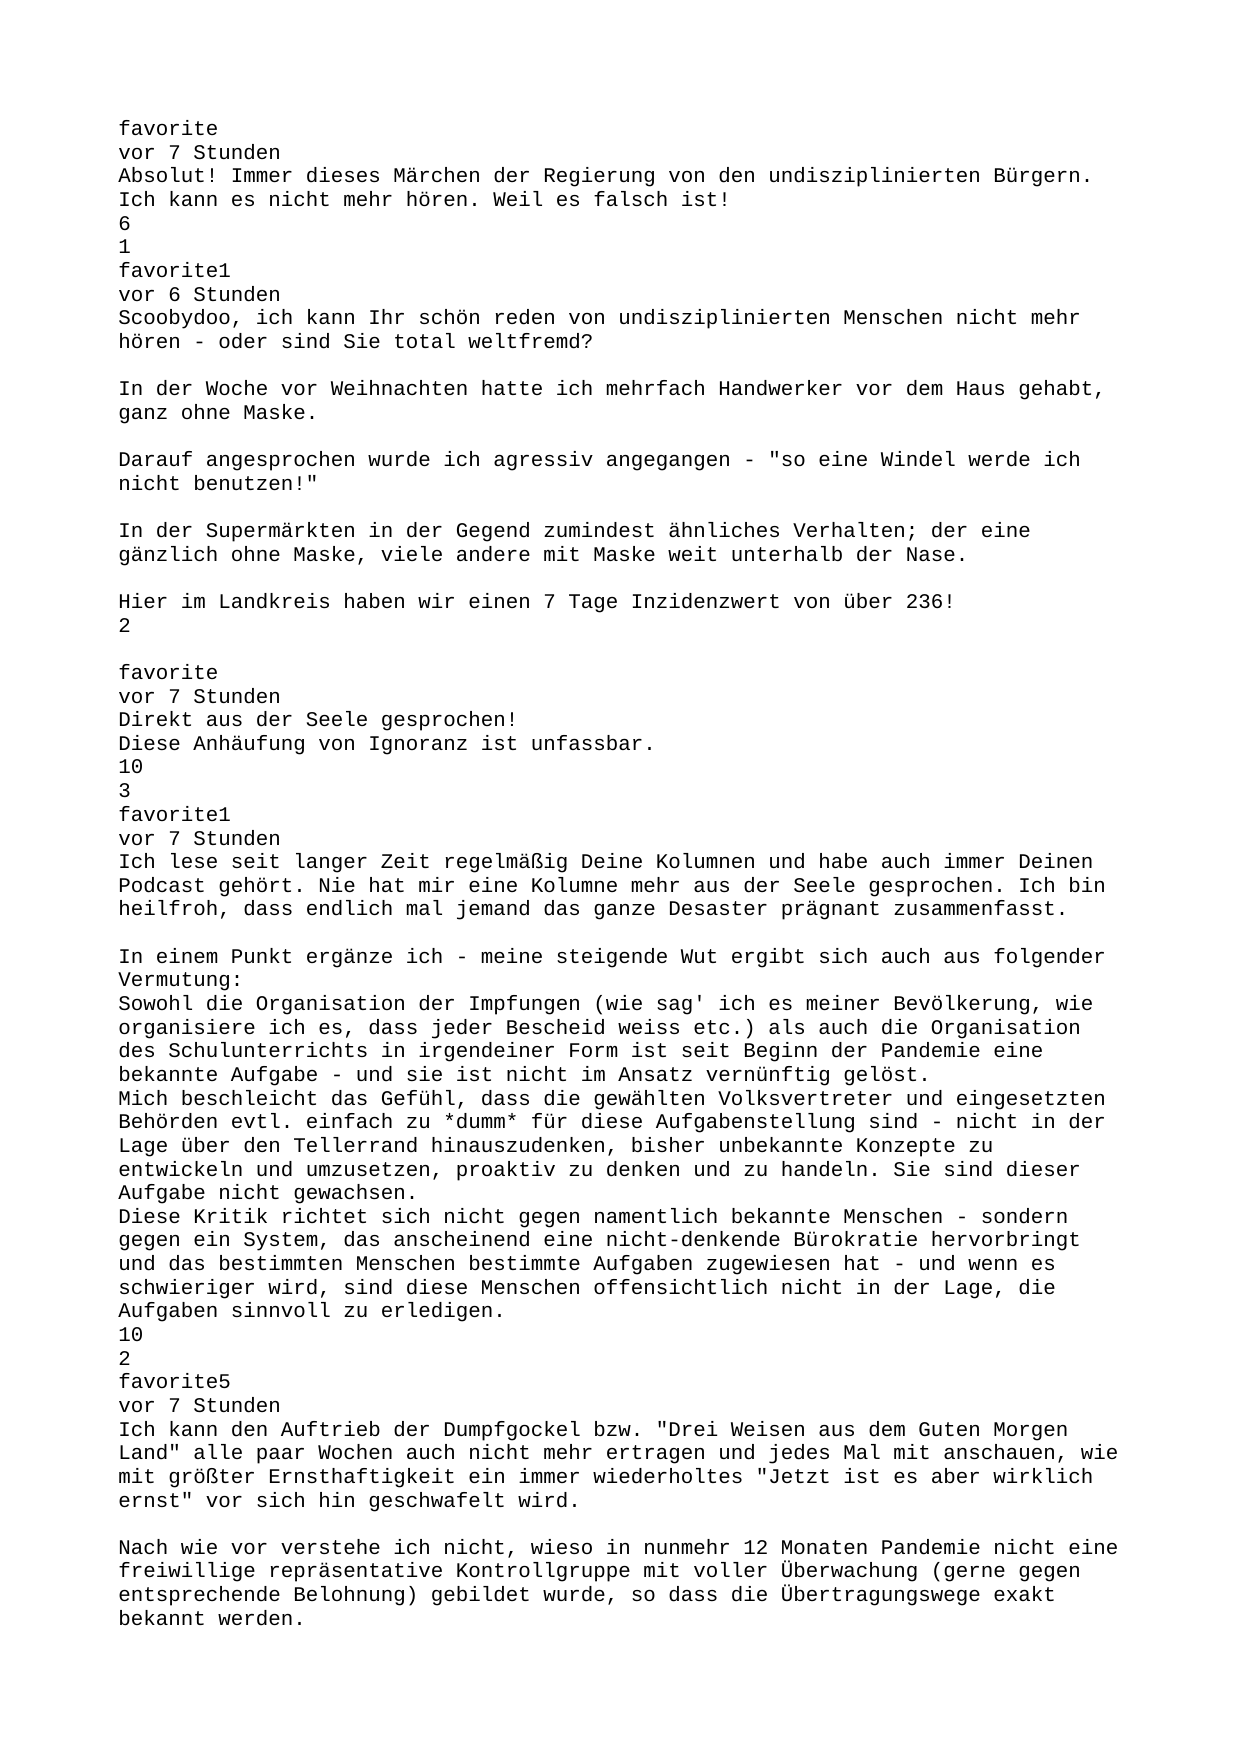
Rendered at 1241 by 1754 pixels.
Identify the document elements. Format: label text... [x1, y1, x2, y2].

text Direkt aus der Seele gesprochen! [118, 709, 1122, 733]
text Scoobydoo, ich kann Ihr schön reden von undisziplinierten Menschen nicht mehr hören - oder sind Sie total weltfremd? [118, 307, 1122, 354]
text vor 7 Stunden [118, 142, 1122, 165]
text In einem Punkt ergänze ich - meine steigende Wut ergibt sich auch aus folgender Vermutung: [118, 946, 1122, 993]
text vor 7 Stunden [118, 686, 1122, 709]
text favorite1 [118, 260, 1122, 284]
text In der Woche vor Weihnachten hatte ich mehrfach Handwerker vor dem Haus gehabt, ganz ohne Maske. [118, 378, 1122, 426]
text vor 7 Stunden [118, 827, 1122, 851]
text Mich beschleicht das Gefühl, dass die gewählten Volksvertreter und eingesetzten Behörden evtl. einfach zu *dumm* für diese Aufgabenstellung sind - nicht in der Lage über den Tellerrand hinauszudenken, bisher unbekannte Konzepte zu entwickeln und umzusetzen, proaktiv zu denken und zu handeln. Sie sind dieser Aufgabe nicht gewachsen. [118, 1088, 1122, 1206]
text Absolut! Immer dieses Märchen der Regierung von den undisziplinierten Bürgern. Ich kann es nicht mehr hören. Weil es falsch ist! [118, 165, 1122, 213]
text 6 [118, 213, 1122, 236]
text 1 [118, 236, 1122, 260]
text favorite [118, 662, 1122, 686]
text favorite [118, 118, 1122, 142]
text Sowohl die Organisation der Impfungen (wie sag' ich es meiner Bevölkerung, wie organisiere ich es, dass jeder Bescheid weiss etc.) als auch die Organisation des Schulunterrichts in irgendeiner Form ist seit Beginn der Pandemie eine bekannte Aufgabe - und sie ist nicht im Ansatz vernünftig gelöst. [118, 993, 1122, 1088]
text Ich kann den Auftrieb der Dumpfgockel bzw. "Drei Weisen aus dem Guten Morgen Land" alle paar Wochen auch nicht mehr ertragen und jedes Mal mit anschauen, wie mit größter Ernsthaftigkeit ein immer wiederholtes "Jetzt ist es aber wirklich ernst" vor sich hin geschwafelt wird. [118, 1419, 1122, 1513]
text Nach wie vor verstehe ich nicht, wieso in nunmehr 12 Monaten Pandemie nicht eine freiwillige repräsentative Kontrollgruppe mit voller Überwachung (gerne gegen entsprechende Belohnung) gebildet wurde, so dass die Übertragungswege exakt bekannt werden. [118, 1537, 1122, 1631]
text favorite1 [118, 804, 1122, 827]
text vor 6 Stunden [118, 284, 1122, 307]
text Diese Anhäufung von Ignoranz ist unfassbar. [118, 733, 1122, 757]
text Darauf angesprochen wurde ich agressiv angegangen - "so eine Windel werde ich nicht benutzen!" [118, 449, 1122, 496]
text Ich lese seit langer Zeit regelmäßig Deine Kolumnen und habe auch immer Deinen Podcast gehört. Nie hat mir eine Kolumne mehr aus der Seele gesprochen. Ich bin heilfroh, dass endlich mal jemand das ganze Desaster prägnant zusammenfasst. [118, 851, 1122, 922]
text Diese Kritik richtet sich nicht gegen namentlich bekannte Menschen - sondern gegen ein System, das anscheinend eine nicht-denkende Bürokratie hervorbringt und das bestimmten Menschen bestimmte Aufgaben zugewiesen hat - und wenn es schwieriger wird, sind diese Menschen offensichtlich nicht in der Lage, die Aufgaben sinnvoll zu erledigen. [118, 1206, 1122, 1324]
text vor 7 Stunden [118, 1395, 1122, 1419]
text In der Supermärkten in der Gegend zumindest ähnliches Verhalten; der eine gänzlich ohne Maske, viele andere mit Maske weit unterhalb der Nase. [118, 520, 1122, 567]
text Hier im Landkreis haben wir einen 7 Tage Inzidenzwert von über 236! [118, 591, 1122, 615]
text 2 [118, 615, 1122, 638]
text favorite5 [118, 1371, 1122, 1395]
text 10 [118, 1324, 1122, 1348]
text 2 [118, 1348, 1122, 1371]
text 10 [118, 757, 1122, 780]
text 3 [118, 780, 1122, 804]
